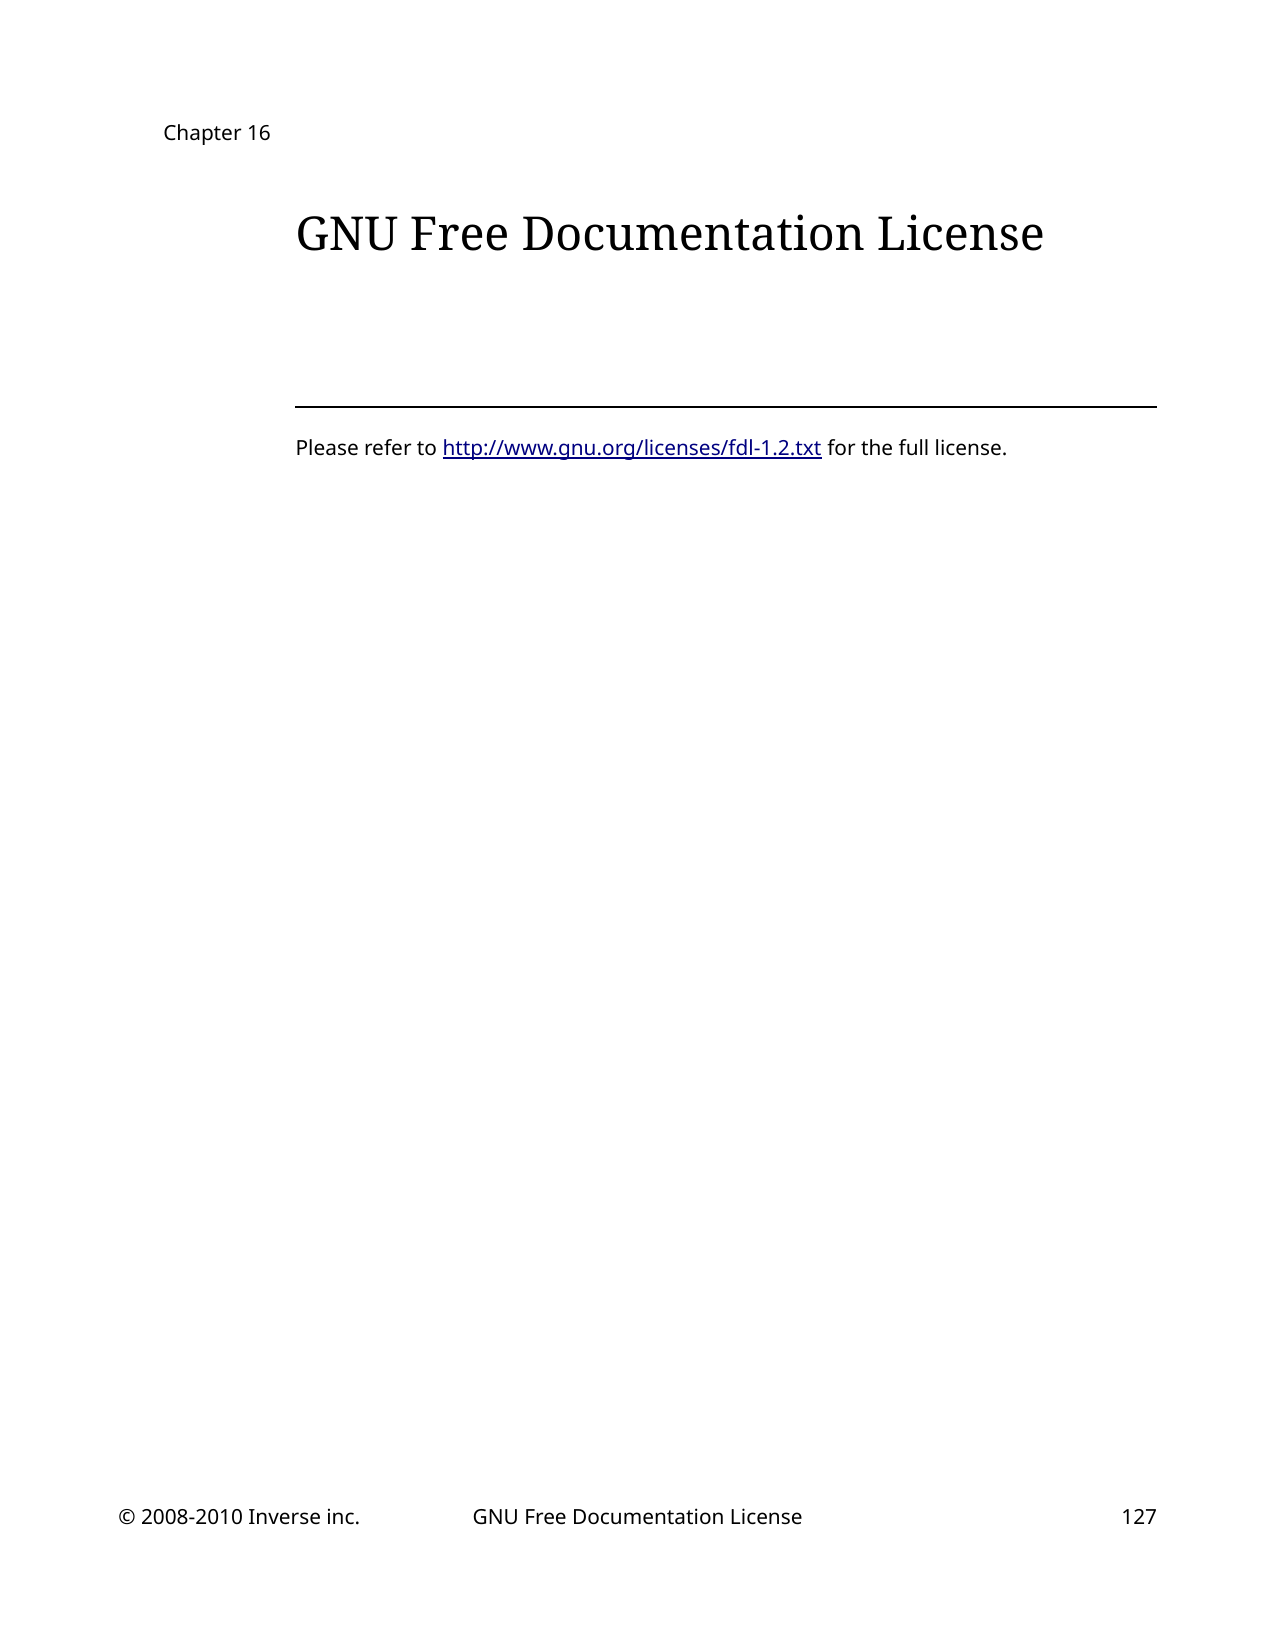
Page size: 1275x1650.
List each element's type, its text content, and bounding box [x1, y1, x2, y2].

text Please refer to http://www.gnu.org/licenses/fdl-1.2.txt for the full license. [295, 433, 1157, 461]
subtitle GNU Free Documentation License [295, 201, 1157, 406]
